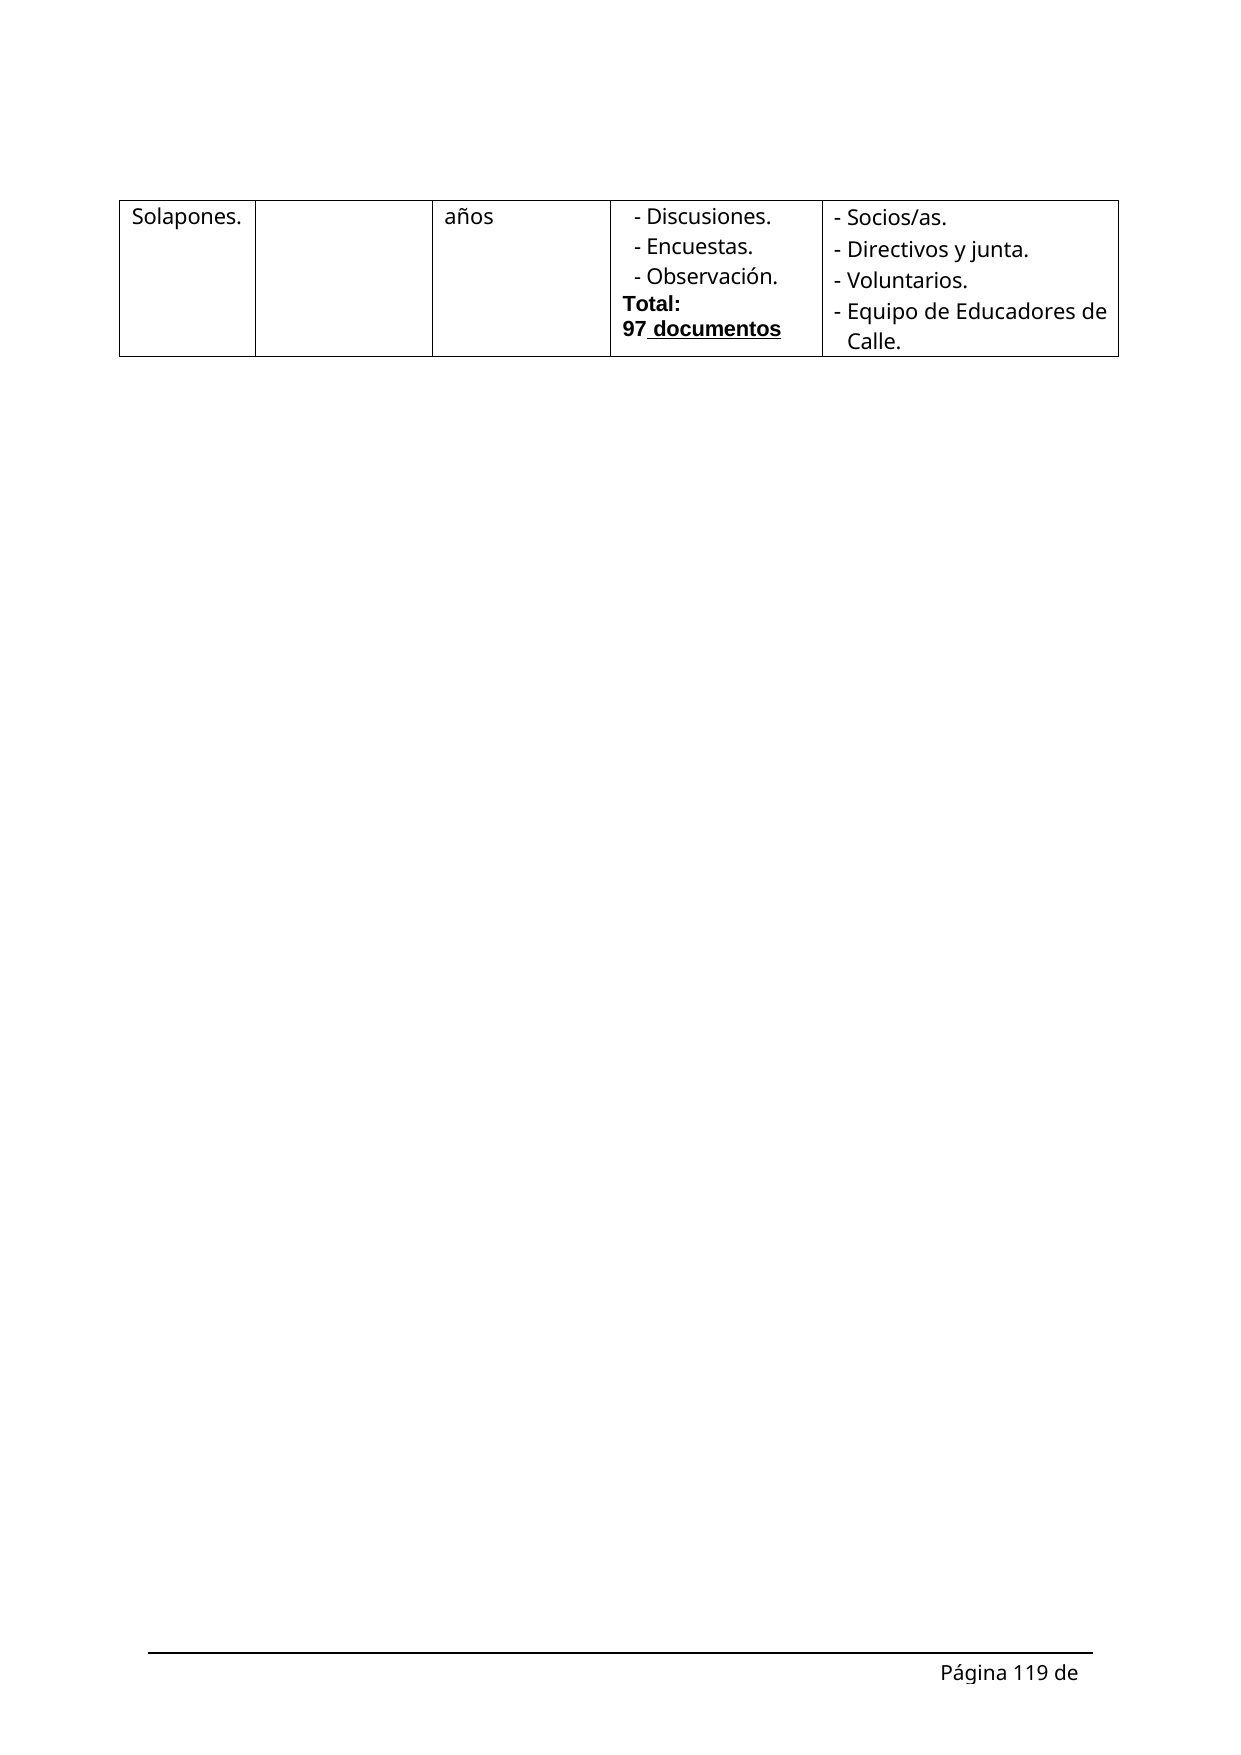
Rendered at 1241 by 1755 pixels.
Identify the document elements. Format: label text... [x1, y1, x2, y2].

table_cell Socios/as. Directivos y junta. Voluntarios. Equipo de Educadores de Calle. [823, 201, 1118, 356]
table_cell años [433, 201, 610, 356]
table_cell Discusiones. Encuestas. Observación. Total: 97 documentos [611, 201, 822, 356]
table_cell Solapones. [120, 201, 255, 356]
table_cell [256, 201, 432, 356]
